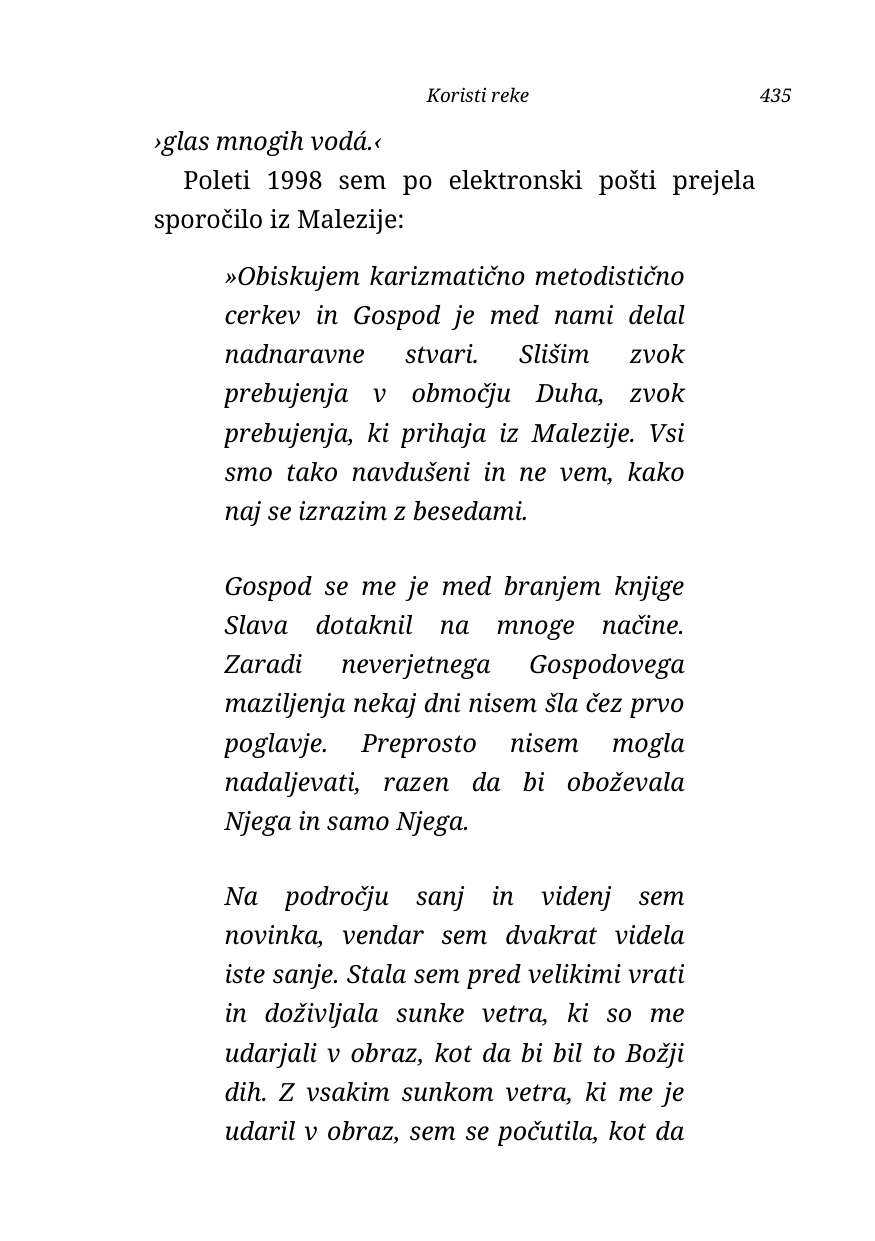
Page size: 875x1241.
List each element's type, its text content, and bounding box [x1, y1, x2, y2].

text »Obiskujem karizmatično metodistično cerkev in Gospod je med nami delal nadnaravne stvari. Slišim zvok prebujenja v območju Duha, zvok prebujenja, ki prihaja iz Malezije. Vsi smo tako navdušeni in ne vem, kako naj se izrazim z besedami. [224, 259, 685, 528]
text Poleti 1998 sem po elektronski pošti prejela sporočilo iz Malezije: [153, 162, 756, 236]
text Gospod se me je med branjem knjige Slava dotaknil na mnoge načine. Zaradi neverjetnega Gospodovega maziljenja nekaj dni nisem šla čez prvo poglavje. Preprosto nisem mogla nadaljevati, razen da bi oboževala Njega in samo Njega. [224, 569, 685, 838]
text Na področju sanj in videnj sem novinka, vendar sem dvakrat videla iste sanje. Stala sem pred velikimi vrati in doživljala sunke vetra, ki so me udarjali v obraz, kot da bi bil to Božji dih. Z vsakim sunkom vetra, ki me je udaril v obraz, sem se počutila, kot da [224, 879, 685, 1148]
text ›glas mnogih vodá.‹ [153, 123, 756, 157]
